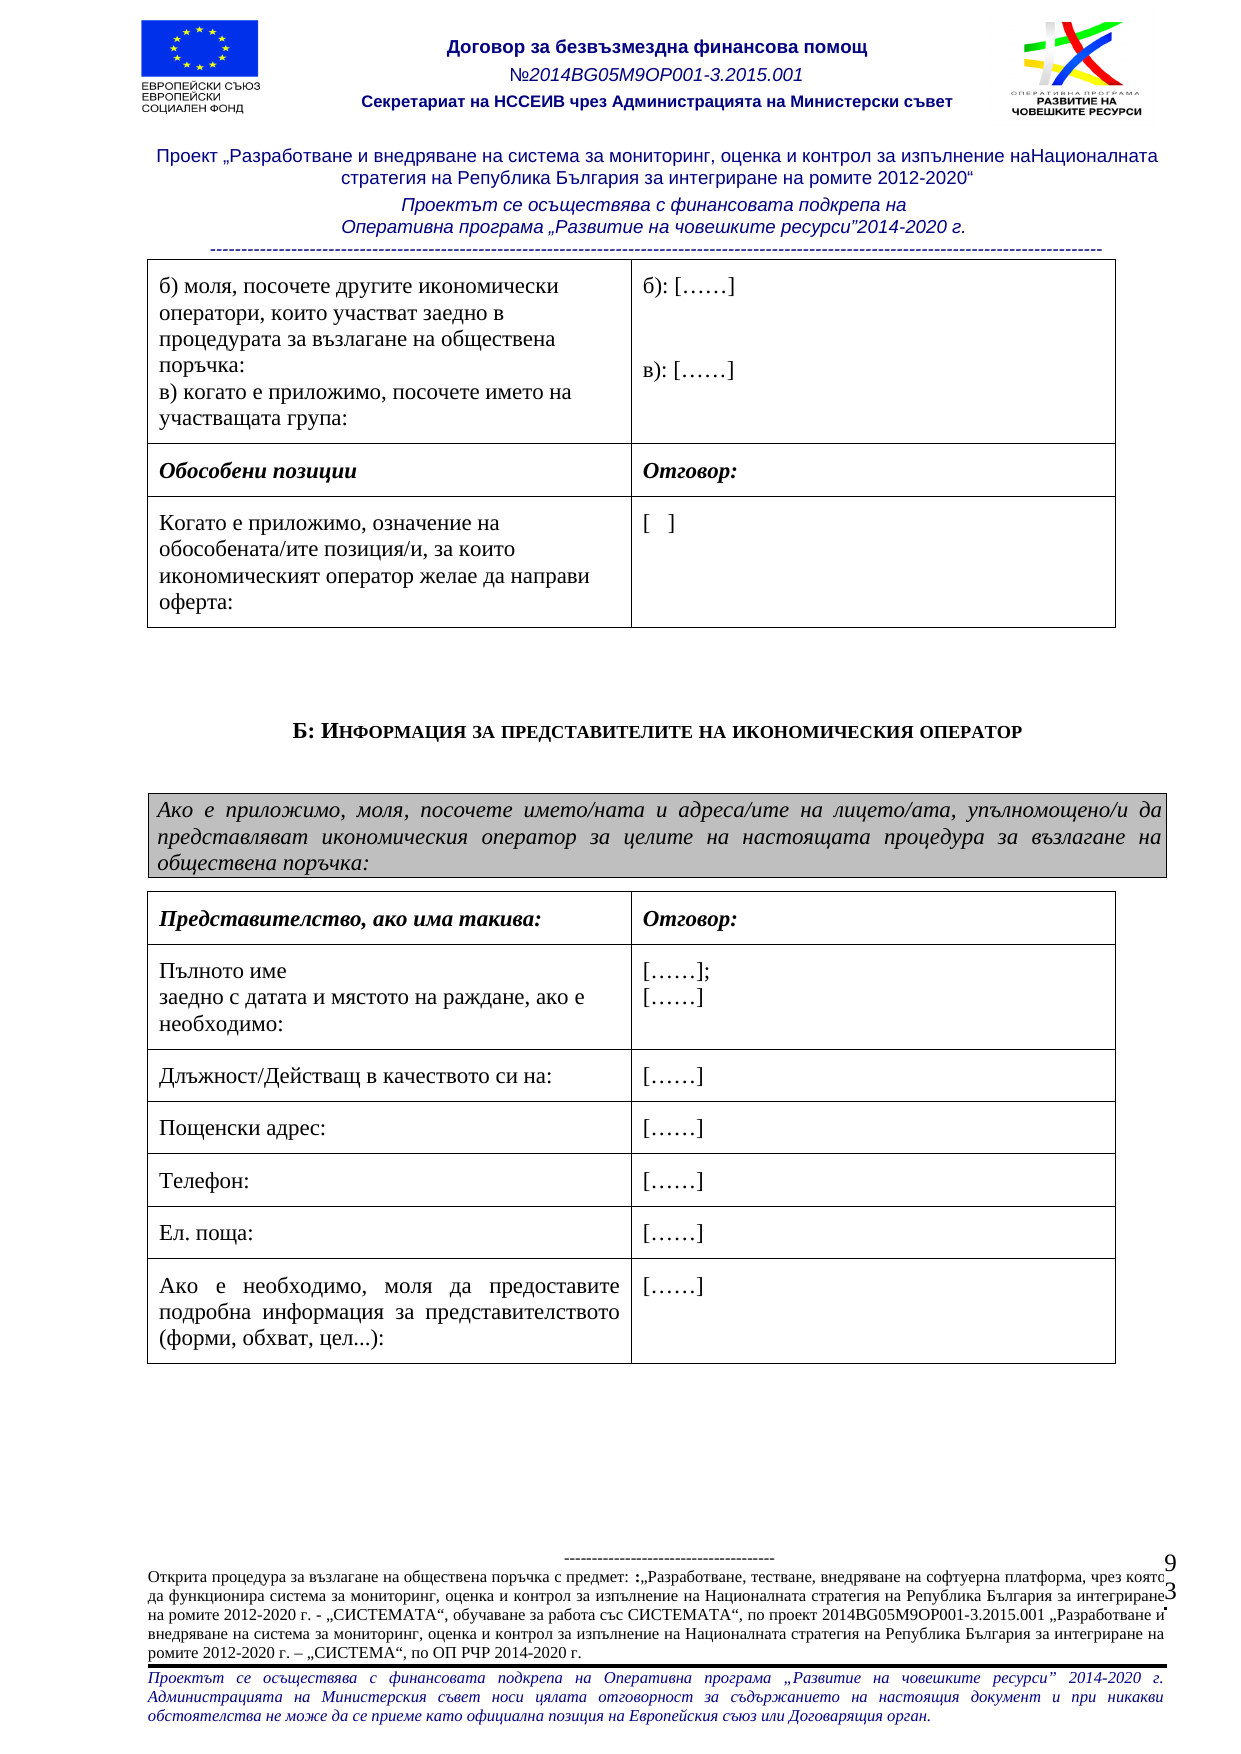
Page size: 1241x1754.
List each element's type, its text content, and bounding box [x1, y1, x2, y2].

table_cell [……]; [……] [632, 945, 1115, 1048]
text Б: Информация за представителите на икономическия оператор [148, 717, 1167, 743]
table_cell [……] [632, 1154, 1115, 1206]
table_cell б) моля, посочете другите икономически оператори, които участват заедно в процедурата за възлагане на обществена поръчка: в) когато е приложимо, посочете името на участващата група: [148, 260, 631, 443]
table_cell [……] [632, 1050, 1115, 1101]
table_cell Когато е приложимо, означение на обособената/ите позиция/и, за които икономическият оператор желае да направи оферта: [148, 497, 631, 627]
text Ако е приложимо, моля, посочете името/ната и адреса/ите на лицето/ата, упълномощено/и да представляват икономическия оператор за целите на настоящата процедура за възлагане на обществена поръчка: [149, 794, 1166, 877]
table_cell [……] [632, 1207, 1115, 1258]
table_cell [……] [632, 1102, 1115, 1153]
table_cell Телефон: [148, 1154, 631, 1206]
table_cell [ ] [632, 497, 1115, 627]
table_cell [……] [632, 1259, 1115, 1363]
table_header Отговор: [632, 892, 1115, 943]
table_header Представителство, ако има такива: [148, 892, 631, 943]
table_cell Отговор: [632, 444, 1115, 496]
table_cell Обособени позиции [148, 444, 631, 496]
table_cell б): [……] в): [……] [632, 260, 1115, 443]
table_cell Длъжност/Действащ в качеството си на: [148, 1050, 631, 1101]
table_cell Ако е необходимо, моля да предоставите подробна информация за представителството (форми, обхват, цел...): [148, 1259, 631, 1363]
table_cell Пълното име заедно с датата и мястото на раждане, ако е необходимо: [148, 945, 631, 1048]
table_cell Пощенски адрес: [148, 1102, 631, 1153]
table_cell Ел. поща: [148, 1207, 631, 1258]
